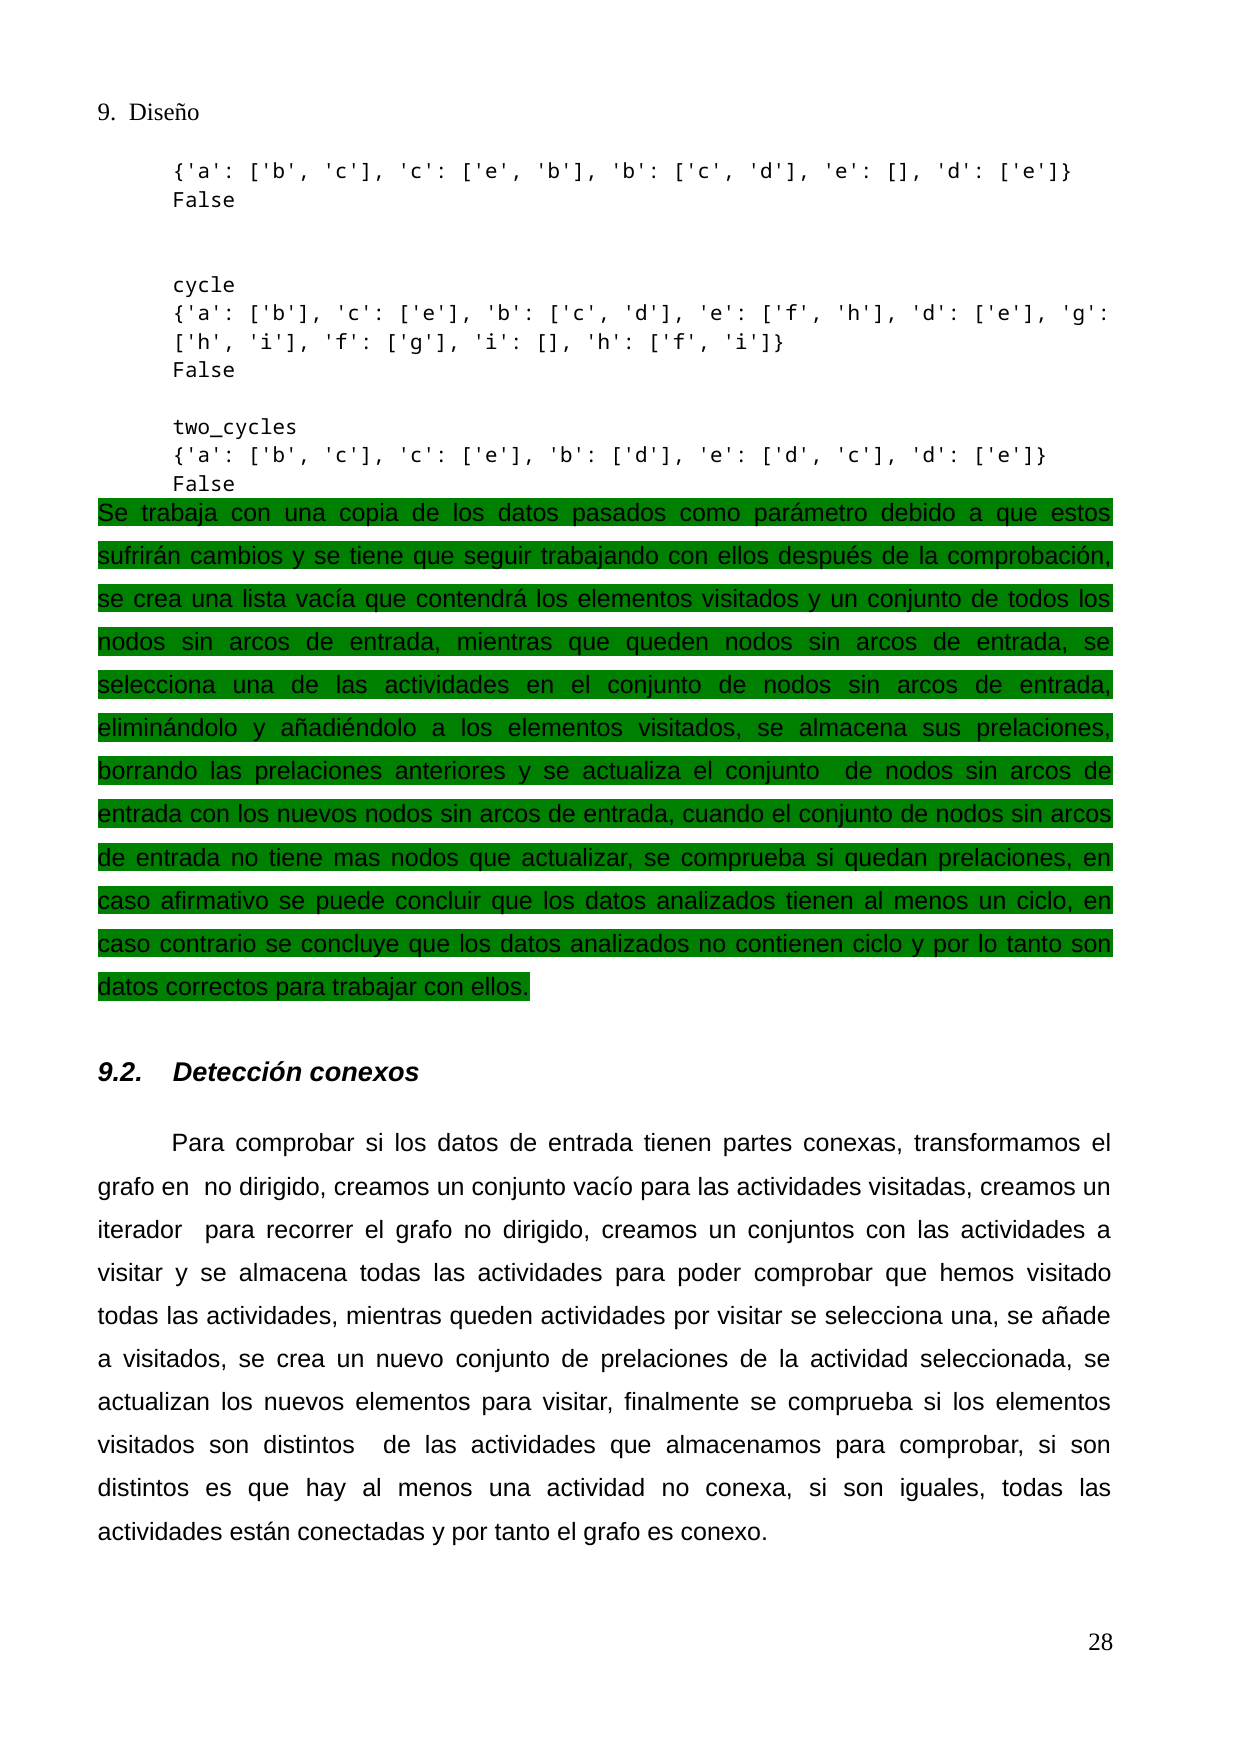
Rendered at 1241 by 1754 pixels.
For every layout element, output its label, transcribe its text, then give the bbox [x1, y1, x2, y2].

list False [135, 185, 1113, 213]
subtitle Detección conexos [97, 1056, 1113, 1087]
list two_cycles [135, 412, 1113, 441]
list False [135, 355, 1113, 384]
list {'a': ['b', 'c'], 'c': ['e', 'b'], 'b': ['c', 'd'], 'e': [], 'd': ['e']} [135, 156, 1113, 185]
list cycle [135, 270, 1113, 298]
text Se trabaja con una copia de los datos pasados como parámetro debido a que estos sufrirán cambios y se tiene que seguir trabajando con ellos después de la comprobación, se crea una lista vacía que contendrá los elementos visitados y un conjunto de todos los nodos sin arcos de entrada, mientras que queden nodos sin arcos de entrada, se selecciona una de las actividades en el conjunto de nodos sin arcos de entrada, eliminándolo y añadiéndolo a los elementos visitados, se almacena sus prelaciones, borrando las prelaciones anteriores y se actualiza el conjunto de nodos sin arcos de entrada con los nuevos nodos sin arcos de entrada, cuando el conjunto de nodos sin arcos de entrada no tiene mas nodos que actualizar, se comprueba si quedan prelaciones, en caso afirmativo se puede concluir que los datos analizados tienen al menos un ciclo, en caso contrario se concluye que los datos analizados no contienen ciclo y por lo tanto son datos correctos para trabajar con ellos. [97, 497, 1113, 1001]
list {'a': ['b', 'c'], 'c': ['e'], 'b': ['d'], 'e': ['d', 'c'], 'd': ['e']} [135, 441, 1113, 469]
list False [135, 469, 1113, 497]
list {'a': ['b'], 'c': ['e'], 'b': ['c', 'd'], 'e': ['f', 'h'], 'd': ['e'], 'g': ['h', 'i'], 'f': ['g'], 'i': [], 'h': ['f', 'i']} [135, 298, 1113, 355]
text Para comprobar si los datos de entrada tienen partes conexas, transformamos el grafo en no dirigido, creamos un conjunto vacío para las actividades visitadas, creamos un iterador para recorrer el grafo no dirigido, creamos un conjuntos con las actividades a visitar y se almacena todas las actividades para poder comprobar que hemos visitado todas las actividades, mientras queden actividades por visitar se selecciona una, se añade a visitados, se crea un nuevo conjunto de prelaciones de la actividad seleccionada, se actualizan los nuevos elementos para visitar, finalmente se comprueba si los elementos visitados son distintos de las actividades que almacenamos para comprobar, si son distintos es que hay al menos una actividad no conexa, si son iguales, todas las actividades están conectadas y por tanto el grafo es conexo. [97, 1128, 1113, 1545]
